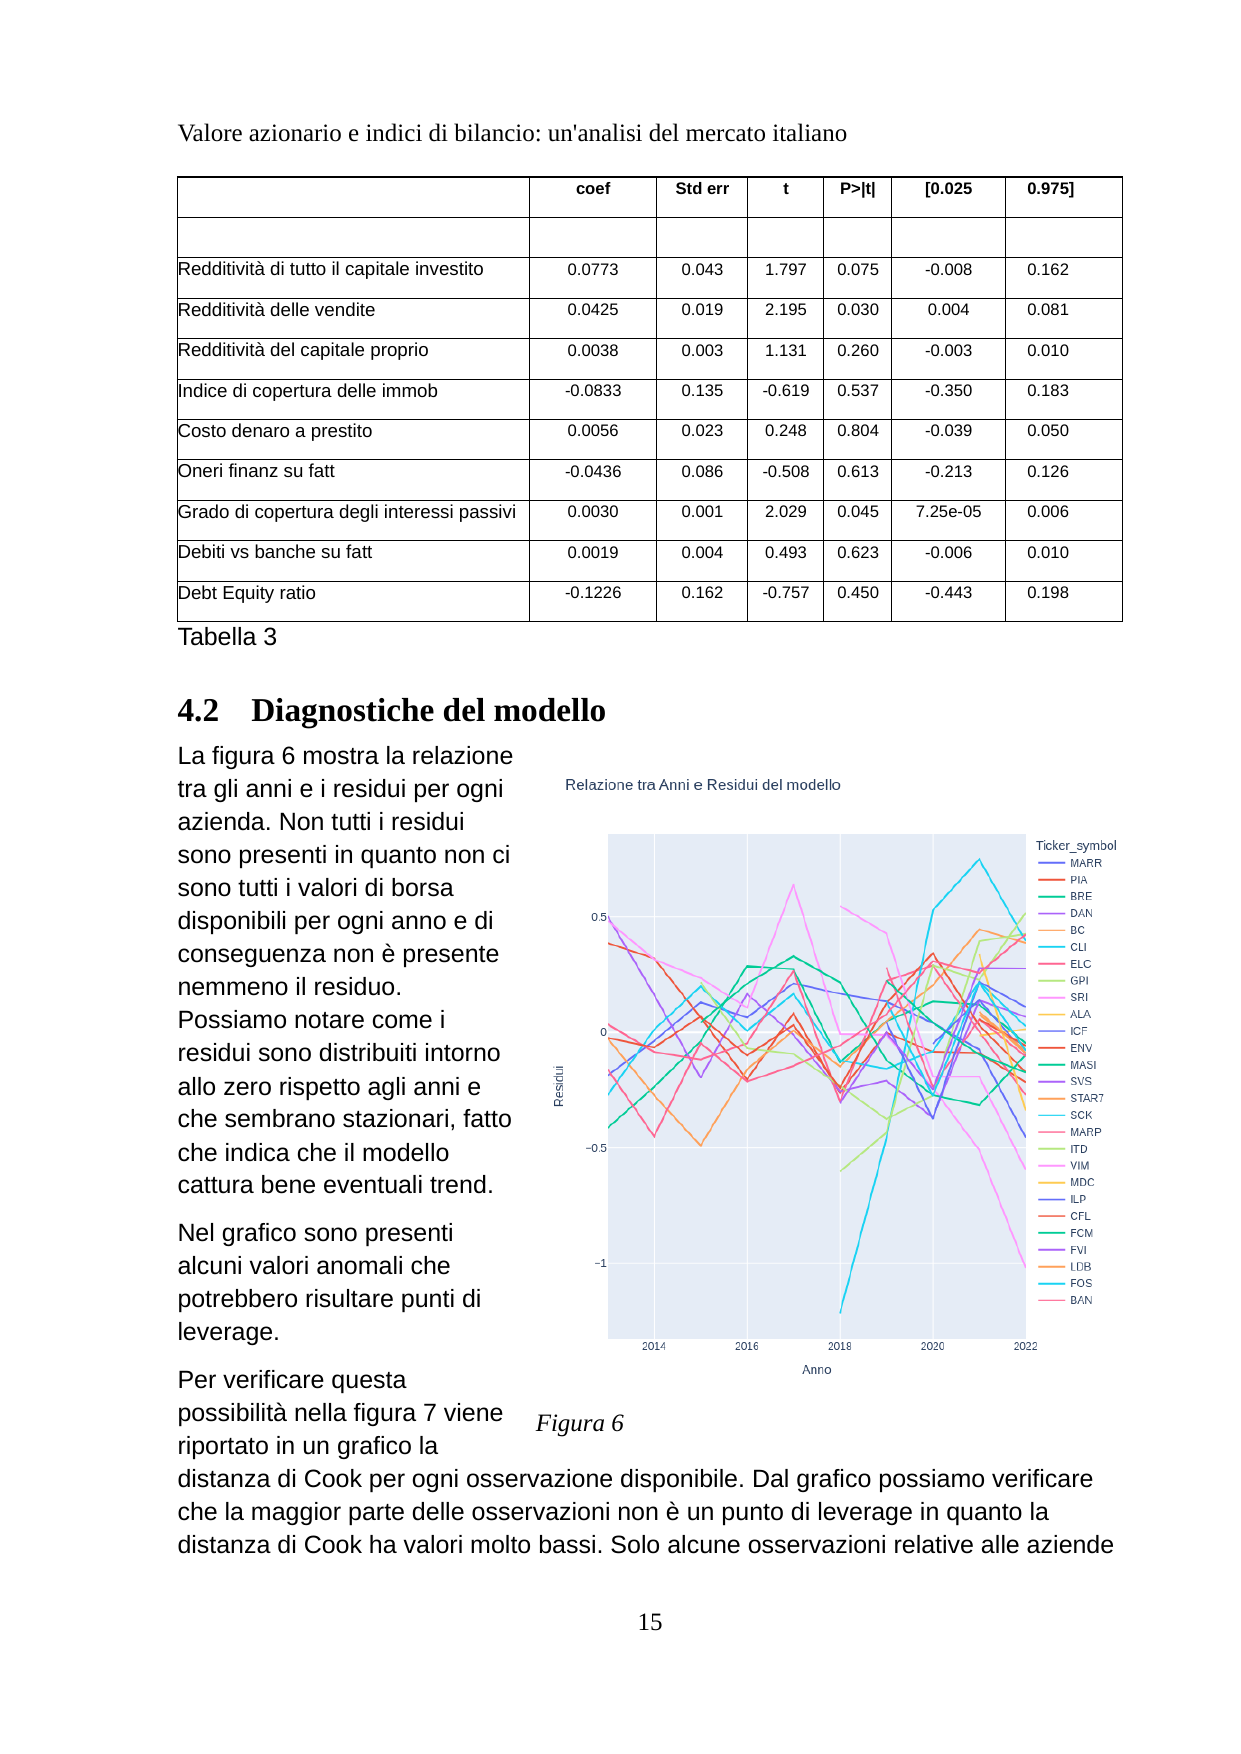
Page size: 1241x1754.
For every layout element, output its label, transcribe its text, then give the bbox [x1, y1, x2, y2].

table_cell 7.25e-05 [892, 501, 1005, 540]
table_cell 0.537 [824, 380, 891, 419]
table_cell 0.613 [824, 460, 891, 500]
table_cell Redditività del capitale proprio [178, 339, 529, 378]
table_cell 0.023 [657, 420, 747, 459]
table_cell Indice di copertura delle immob [178, 380, 529, 419]
table_cell -0.1226 [530, 582, 656, 621]
table_cell 0.045 [824, 501, 891, 540]
text Tabella 3 [177, 622, 1122, 651]
table_header P>|t| [824, 178, 891, 217]
table_cell [1006, 218, 1122, 257]
table_cell -0.006 [892, 541, 1005, 581]
table_cell 0.019 [657, 299, 747, 338]
table_header Std err [657, 178, 747, 217]
table_cell 0.198 [1006, 582, 1122, 621]
table_cell -0.619 [748, 380, 823, 419]
table_cell 0.135 [657, 380, 747, 419]
table_cell -0.443 [892, 582, 1005, 621]
table_cell 1.131 [748, 339, 823, 378]
table_cell -0.0436 [530, 460, 656, 500]
table_cell 0.010 [1006, 541, 1122, 581]
table_cell 0.004 [892, 299, 1005, 338]
table_cell -0.757 [748, 582, 823, 621]
table_cell 0.260 [824, 339, 891, 378]
table_cell 0.006 [1006, 501, 1122, 540]
table_cell -0.0833 [530, 380, 656, 419]
table_cell 0.248 [748, 420, 823, 459]
table_cell 0.004 [657, 541, 747, 581]
table_cell 0.0056 [530, 420, 656, 459]
table_cell 0.010 [1006, 339, 1122, 378]
table_cell 0.001 [657, 501, 747, 540]
table_header [0.025 [892, 178, 1005, 217]
text Per verificare questa possibilità nella figura 7 viene riportato in un grafico la distanza di Cook per ogni osservazione disponibile. Dal grafico possiamo verificare che la maggior parte delle osservazioni non è un punto di leverage in quanto la distanza di Cook ha valori molto bassi. Solo alcune osservazioni relative alle aziende [177, 1365, 1122, 1559]
text Figura 6 [536, 1409, 1128, 1437]
table_cell 0.804 [824, 420, 891, 459]
subtitle Diagnostiche del modello [177, 690, 1122, 729]
table_cell -0.008 [892, 258, 1005, 298]
table_cell -0.039 [892, 420, 1005, 459]
table_cell [178, 218, 529, 257]
table_cell 0.0773 [530, 258, 656, 298]
table_cell 0.081 [1006, 299, 1122, 338]
table_header [178, 178, 529, 217]
table_cell 0.162 [657, 582, 747, 621]
table_cell 0.450 [824, 582, 891, 621]
table_cell 1.797 [748, 258, 823, 298]
table_cell 0.030 [824, 299, 891, 338]
table_cell 0.183 [1006, 380, 1122, 419]
table_cell 0.050 [1006, 420, 1122, 459]
text La figura 6 mostra la relazione tra gli anni e i residui per ogni azienda. Non tutti i residui sono presenti in quanto non ci sono tutti i valori di borsa disponibili per ogni anno e di conseguenza non è presente nemmeno il residuo. Possiamo notare come i residui sono distribuiti intorno allo zero rispetto agli anni e che sembrano stazionari, fatto che indica che il modello cattura bene eventuali trend. [177, 741, 1128, 1199]
table_header t [748, 178, 823, 217]
table_cell [748, 218, 823, 257]
table_cell 0.126 [1006, 460, 1122, 500]
table_cell -0.508 [748, 460, 823, 500]
table_cell 0.0019 [530, 541, 656, 581]
table_cell Oneri finanz su fatt [178, 460, 529, 500]
table_cell Redditività di tutto il capitale investito [178, 258, 529, 298]
table_cell 0.623 [824, 541, 891, 581]
picture [535, 746, 1129, 1409]
table_cell Redditività delle vendite [178, 299, 529, 338]
table_cell -0.350 [892, 380, 1005, 419]
table_cell [824, 218, 891, 257]
table_header 0.975] [1006, 178, 1122, 217]
table_cell [657, 218, 747, 257]
table_cell -0.213 [892, 460, 1005, 500]
table_cell [892, 218, 1005, 257]
table_cell Grado di copertura degli interessi passivi [178, 501, 529, 540]
table_cell 0.043 [657, 258, 747, 298]
table_cell 0.162 [1006, 258, 1122, 298]
table_cell -0.003 [892, 339, 1005, 378]
table_cell [530, 218, 656, 257]
table_cell 0.0425 [530, 299, 656, 338]
table_cell 0.086 [657, 460, 747, 500]
table_cell 0.0030 [530, 501, 656, 540]
table_cell 2.195 [748, 299, 823, 338]
table_cell Costo denaro a prestito [178, 420, 529, 459]
table_cell Debt Equity ratio [178, 582, 529, 621]
table_cell 0.075 [824, 258, 891, 298]
table_cell 0.493 [748, 541, 823, 581]
table_cell Debiti vs banche su fatt [178, 541, 529, 581]
table_cell 0.003 [657, 339, 747, 378]
table_header coef [530, 178, 656, 217]
text Nel grafico sono presenti alcuni valori anomali che potrebbero risultare punti di leverage. [177, 1218, 535, 1346]
table_cell 2.029 [748, 501, 823, 540]
table_cell 0.0038 [530, 339, 656, 378]
